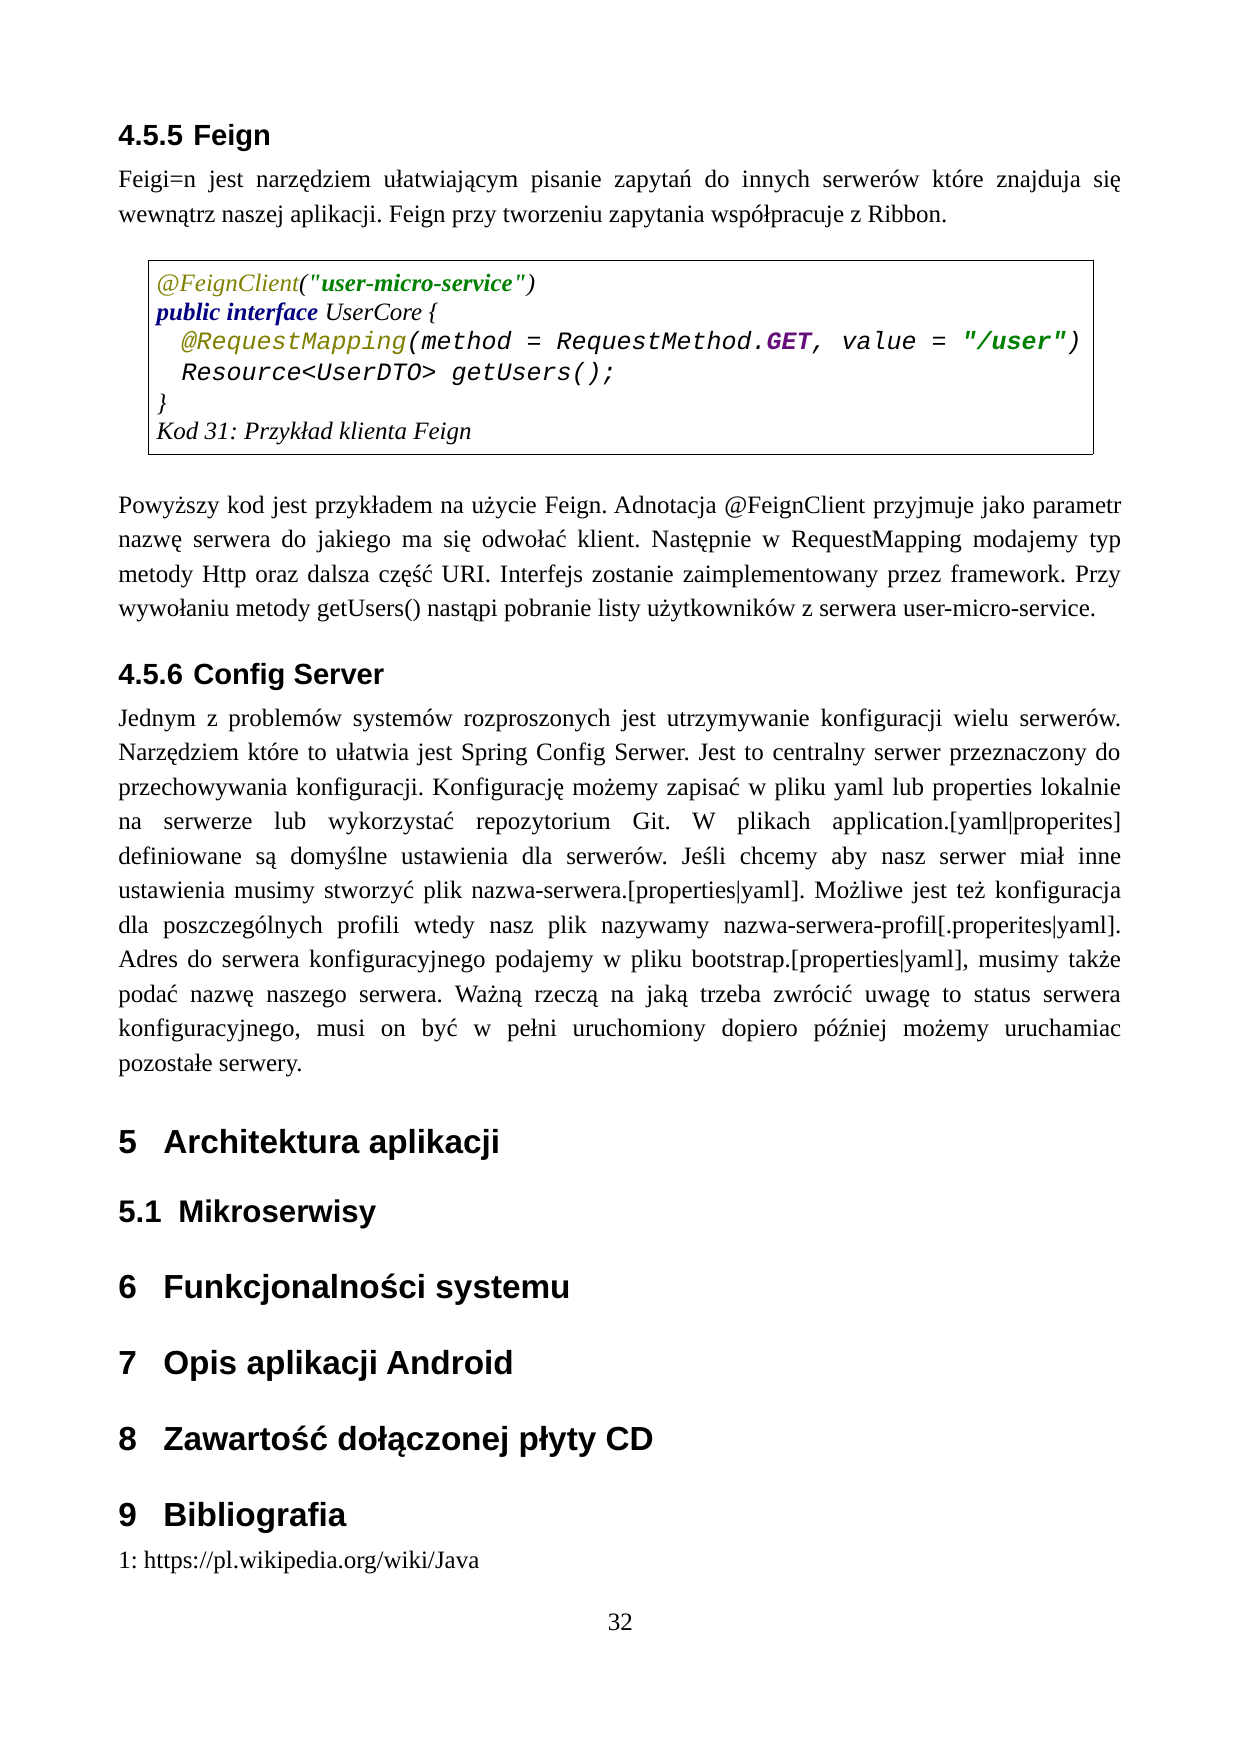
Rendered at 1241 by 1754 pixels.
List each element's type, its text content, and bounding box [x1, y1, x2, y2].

subtitle Feign [118, 118, 1122, 152]
subtitle Bibliografia [118, 1495, 1122, 1533]
text Powyższy kod jest przykładem na użycie Feign. Adnotacja @FeignClient przyjmuje jako parametr nazwę serwera do jakiego ma się odwołać klient. Następnie w RequestMapping modajemy typ metody Http oraz dalsza część URI. Interfejs zostanie zaimplementowany przez framework. Przy wywołaniu metody getUsers() nastąpi pobranie listy użytkowników z serwera user-micro-service. [118, 490, 1122, 622]
text @RequestMapping(method = RequestMethod.GET, value = "/user") [156, 326, 1084, 357]
text Feigi=n jest narzędziem ułatwiającym pisanie zapytań do innych serwerów które znajduja się wewnątrz naszej aplikacji. Feign przy tworzeniu zapytania współpracuje z Ribbon. [118, 164, 1122, 227]
subtitle Config Server [118, 657, 1122, 690]
subtitle Zawartość dołączonej płyty CD [118, 1419, 1122, 1457]
text @FeignClient("user-micro-service") [156, 268, 1084, 297]
subtitle Mikroserwisy [118, 1193, 1122, 1229]
subtitle Opis aplikacji Android [118, 1343, 1122, 1381]
text Jednym z problemów systemów rozproszonych jest utrzymywanie konfiguracji wielu serwerów. Narzędziem które to ułatwia jest Spring Config Serwer. Jest to centralny serwer przeznaczony do przechowywania konfiguracji. Konfigurację możemy zapisać w pliku yaml lub properties lokalnie na serwerze lub wykorzystać repozytorium Git. W plikach application.[yaml|properites] definiowane są domyślne ustawienia dla serwerów. Jeśli chcemy aby nasz serwer miał inne ustawienia musimy stworzyć plik nazwa-serwera.[properties|yaml]. Możliwe jest też konfiguracja dla poszczególnych profili wtedy nasz plik nazywamy nazwa-serwera-profil[.properites|yaml]. Adres do serwera konfiguracyjnego podajemy w pliku bootstrap.[properties|yaml], musimy także podać nazwę naszego serwera. Ważną rzeczą na jaką trzeba zwrócić uwagę to status serwera konfiguracyjnego, musi on być w pełni uruchomiony dopiero później możemy uruchamiac pozostałe serwery. [118, 703, 1122, 1076]
subtitle Architektura aplikacji [118, 1122, 1122, 1160]
text 1: https://pl.wikipedia.org/wiki/Java [118, 1546, 1122, 1574]
text } [156, 388, 1084, 416]
text Resource<UserDTO> getUsers(); [156, 357, 1084, 388]
text Kod 31: Przykład klienta Feign [156, 416, 1084, 445]
text public interface UserCore { [156, 297, 1084, 326]
subtitle Funkcjonalności systemu [118, 1267, 1122, 1305]
